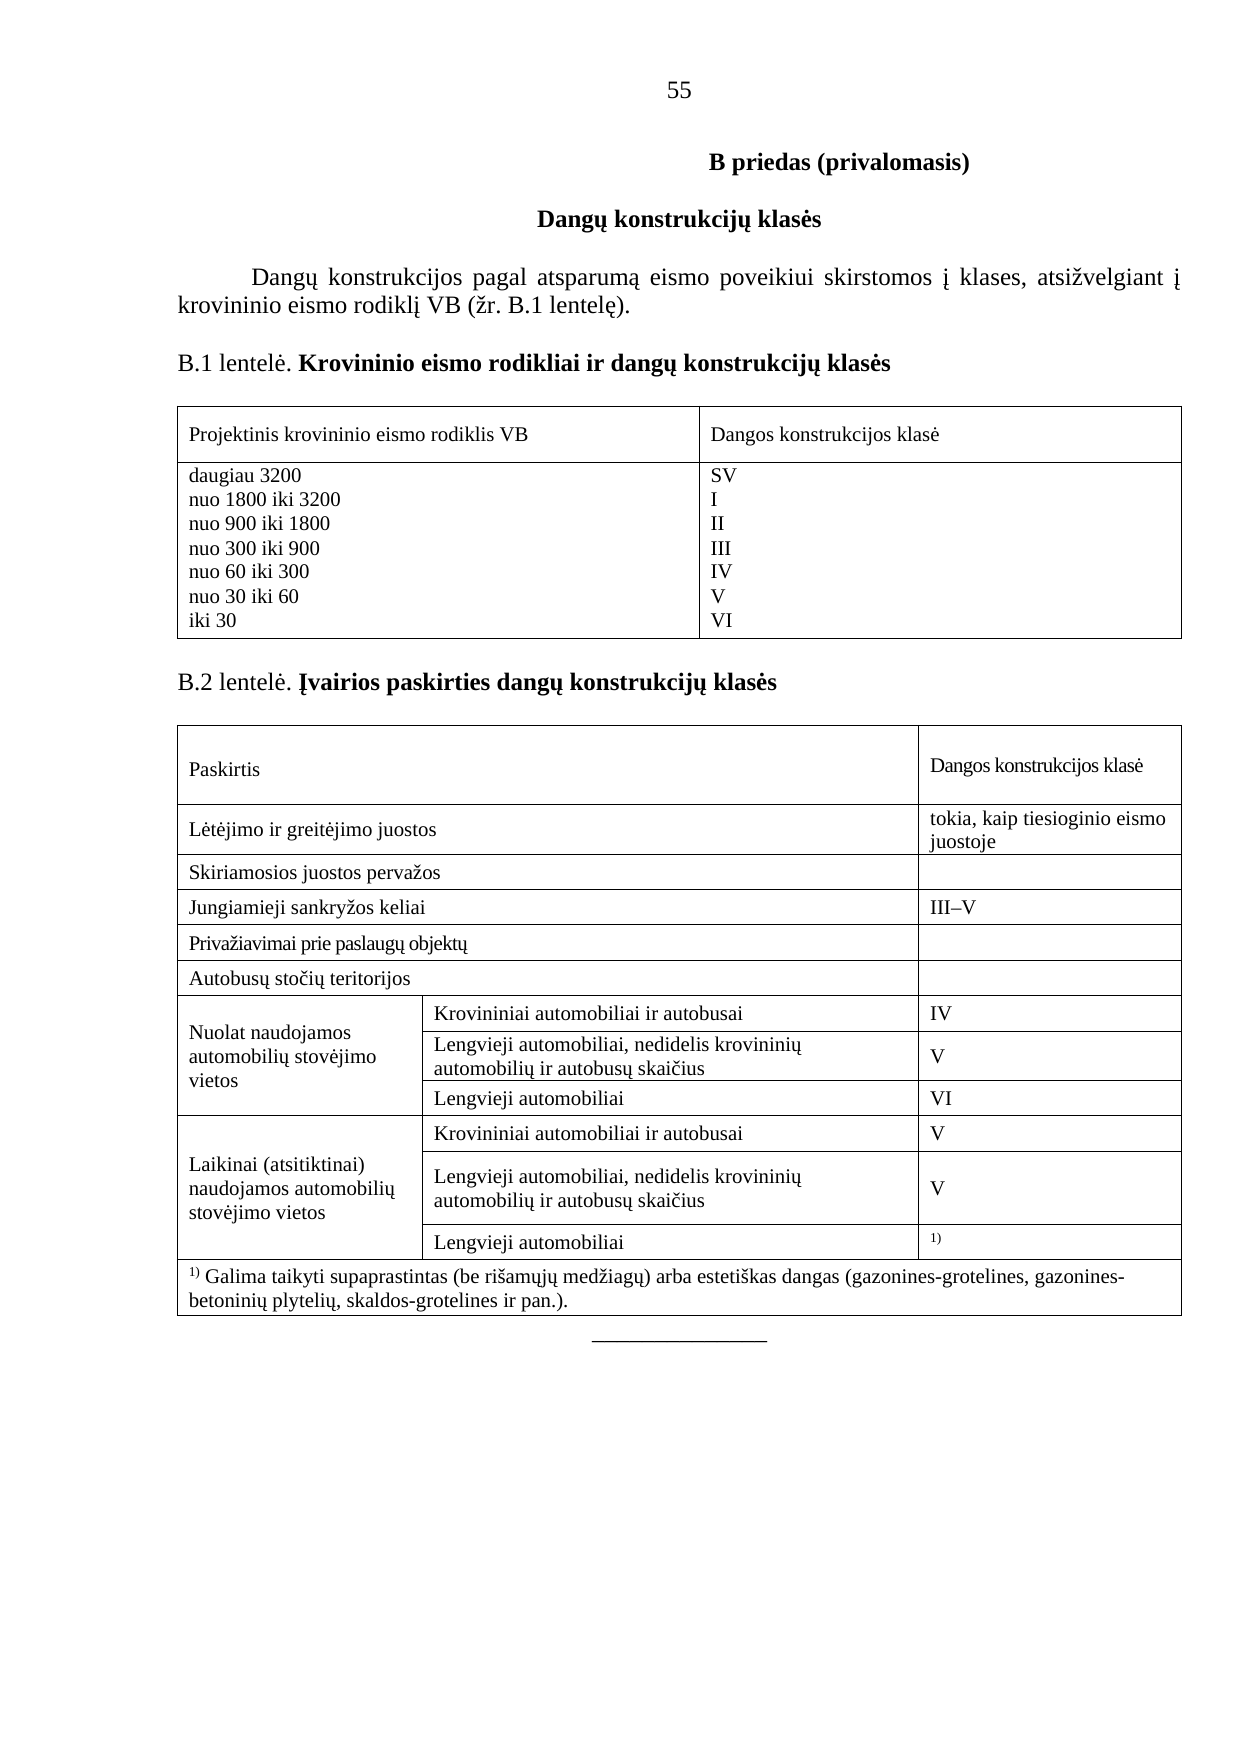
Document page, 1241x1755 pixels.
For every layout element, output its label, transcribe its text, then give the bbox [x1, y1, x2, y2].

table_cell 1) Galima taikyti supaprastintas (be rišamųjų medžiagų) arba estetiškas dangas (gazonines-grotelines, gazonines-betoninių plytelių, skaldos-grotelines ir pan.). [178, 1260, 1181, 1315]
table_cell Lėtėjimo ir greitėjimo juostos [178, 805, 918, 853]
table_cell [919, 961, 1181, 995]
table_cell Laikinai (atsitiktinai) naudojamos automobilių stovėjimo vietos [178, 1116, 422, 1259]
table_cell Autobusų stočių teritorijos [178, 961, 918, 995]
table_header Paskirtis [178, 726, 918, 804]
table_cell Lengvieji automobiliai [423, 1081, 918, 1115]
table_cell Jungiamieji sankryžos keliai [178, 890, 918, 924]
table_cell [919, 855, 1181, 889]
table_cell 1) [919, 1225, 1181, 1259]
table_cell V [919, 1116, 1181, 1151]
table_cell [919, 925, 1181, 960]
table_cell Lengvieji automobiliai, nedidelis krovininių automobilių ir autobusų skaičius [423, 1032, 918, 1080]
text B priedas (privalomasis) [177, 147, 1181, 176]
text ______________ [177, 1316, 1181, 1345]
table_cell Lengvieji automobiliai, nedidelis krovininių automobilių ir autobusų skaičius [423, 1152, 918, 1223]
table_cell Lengvieji automobiliai [423, 1225, 918, 1259]
text Dangų konstrukcijos pagal atsparumą eismo poveikiui skirstomos į klases, atsižvelgiant į krovininio eismo rodiklį VB (žr. B.1 lentelę). [177, 262, 1181, 319]
text Dangų konstrukcijų klasės [177, 204, 1181, 233]
table_header Dangos konstrukcijos klasė [700, 407, 1181, 462]
table_cell IV [919, 996, 1181, 1031]
table_header Dangos konstrukcijos klasė [919, 726, 1181, 804]
table_cell V [919, 1152, 1181, 1223]
text B.2 lentelė. Įvairios paskirties dangų konstrukcijų klasės [177, 667, 1181, 696]
table_cell III–V [919, 890, 1181, 924]
table_cell Krovininiai automobiliai ir autobusai [423, 1116, 918, 1151]
table_cell SV I II III IV V VI [700, 463, 1181, 637]
table_header Projektinis krovininio eismo rodiklis VB [178, 407, 699, 462]
table_cell VI [919, 1081, 1181, 1115]
table_cell Skiriamosios juostos pervažos [178, 855, 918, 889]
table_cell Krovininiai automobiliai ir autobusai [423, 996, 918, 1031]
table_cell Nuolat naudojamos automobilių stovėjimo vietos [178, 996, 422, 1115]
text B.1 lentelė. Krovininio eismo rodikliai ir dangų konstrukcijų klasės [177, 348, 1181, 377]
table_cell Privažiavimai prie paslaugų objektų [178, 925, 918, 960]
table_cell daugiau 3200 nuo 1800 iki 3200 nuo 900 iki 1800 nuo 300 iki 900 nuo 60 iki 300 nuo 30 iki 60 iki 30 [178, 463, 699, 637]
table_cell tokia, kaip tiesioginio eismo juostoje [919, 805, 1181, 853]
table_cell V [919, 1032, 1181, 1080]
